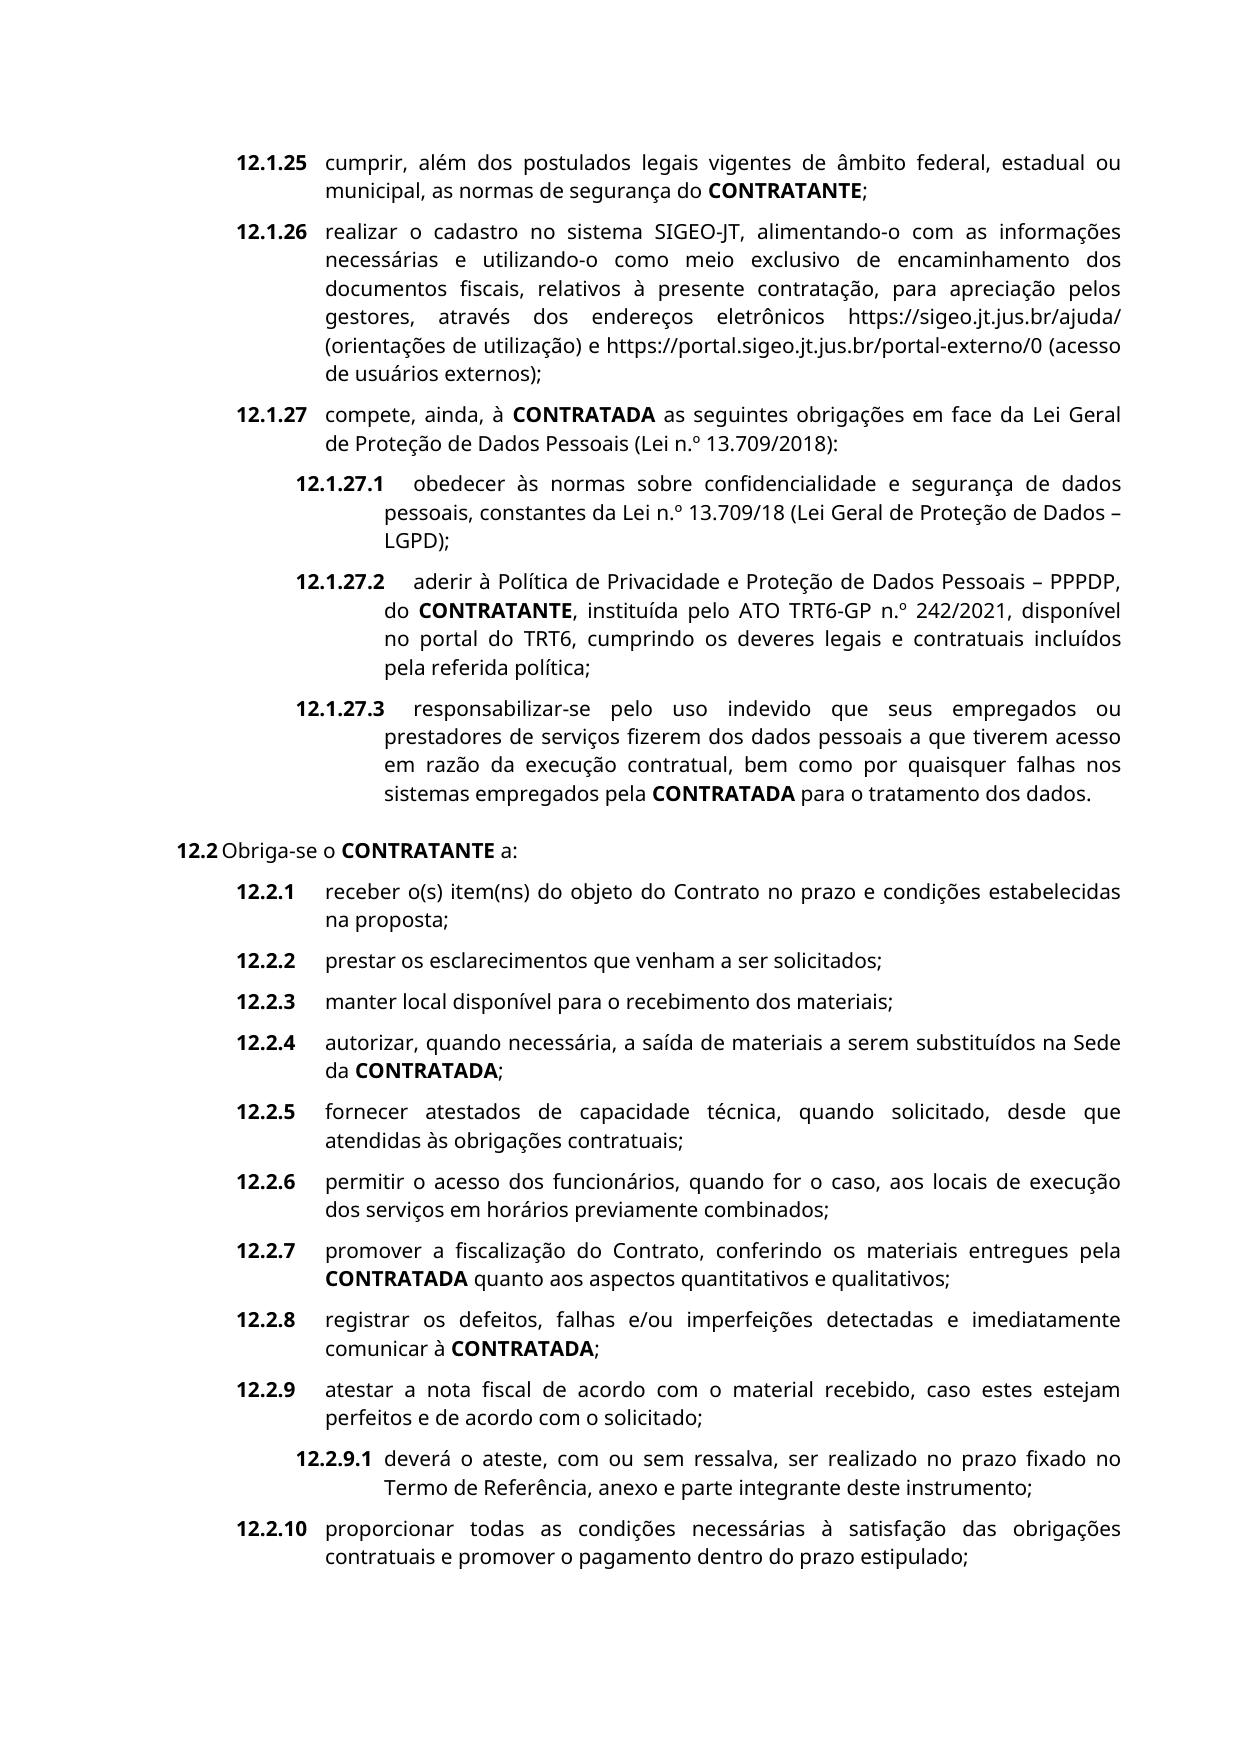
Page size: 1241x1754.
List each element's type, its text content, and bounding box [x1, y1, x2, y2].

list compete, ainda, à CONTRATADA as seguintes obrigações em face da Lei Geral de Proteção de Dados Pessoais (Lei n.º 13.709/2018): [236, 400, 1122, 457]
list proporcionar todas as condições necessárias à satisfação das obrigações contratuais e promover o pagamento dentro do prazo estipulado; [236, 1514, 1122, 1571]
list atestar a nota fiscal de acordo com o material recebido, caso estes estejam perfeitos e de acordo com o solicitado; [236, 1375, 1122, 1432]
list obedecer às normas sobre confidencialidade e segurança de dados pessoais, constantes da Lei n.º 13.709/18 (Lei Geral de Proteção de Dados – LGPD); [295, 469, 1122, 555]
list manter local disponível para o recebimento dos materiais; [236, 987, 1122, 1016]
list fornecer atestados de capacidade técnica, quando solicitado, desde que atendidas às obrigações contratuais; [236, 1097, 1122, 1154]
list receber o(s) item(ns) do objeto do Contrato no prazo e condições estabelecidas na proposta; [236, 877, 1122, 934]
list realizar o cadastro no sistema SIGEO-JT, alimentando-o com as informações necessárias e utilizando-o como meio exclusivo de encaminhamento dos documentos fiscais, relativos à presente contratação, para apreciação pelos gestores, através dos endereços eletrônicos https://sigeo.jt.jus.br/ajuda/ (orientações de utilização) e https://portal.sigeo.jt.jus.br/portal-externo/0 (acesso de usuários externos); [236, 217, 1122, 388]
list Obriga-se o CONTRATANTE a: [176, 836, 1122, 864]
list permitir o acesso dos funcionários, quando for o caso, aos locais de execução dos serviços em horários previamente combinados; [236, 1167, 1122, 1224]
list cumprir, além dos postulados legais vigentes de âmbito federal, estadual ou municipal, as normas de segurança do CONTRATANTE; [236, 148, 1122, 204]
list autorizar, quando necessária, a saída de materiais a serem substituídos na Sede da CONTRATADA; [236, 1028, 1122, 1085]
list deverá o ateste, com ou sem ressalva, ser realizado no prazo fixado no Termo de Referência, anexo e parte integrante deste instrumento; [295, 1444, 1122, 1501]
list promover a fiscalização do Contrato, conferindo os materiais entregues pela CONTRATADA quanto aos aspectos quantitativos e qualitativos; [236, 1236, 1122, 1293]
list prestar os esclarecimentos que venham a ser solicitados; [236, 946, 1122, 974]
list registrar os defeitos, falhas e/ou imperfeições detectadas e imediatamente comunicar à CONTRATADA; [236, 1306, 1122, 1362]
list responsabilizar-se pelo uso indevido que seus empregados ou prestadores de serviços fizerem dos dados pessoais a que tiverem acesso em razão da execução contratual, bem como por quaisquer falhas nos sistemas empregados pela CONTRATADA para o tratamento dos dados. [295, 694, 1122, 807]
list aderir à Política de Privacidade e Proteção de Dados Pessoais – PPPDP, do CONTRATANTE, instituída pelo ATO TRT6-GP n.º 242/2021, disponível no portal do TRT6, cumprindo os deveres legais e contratuais incluídos pela referida política; [295, 567, 1122, 681]
